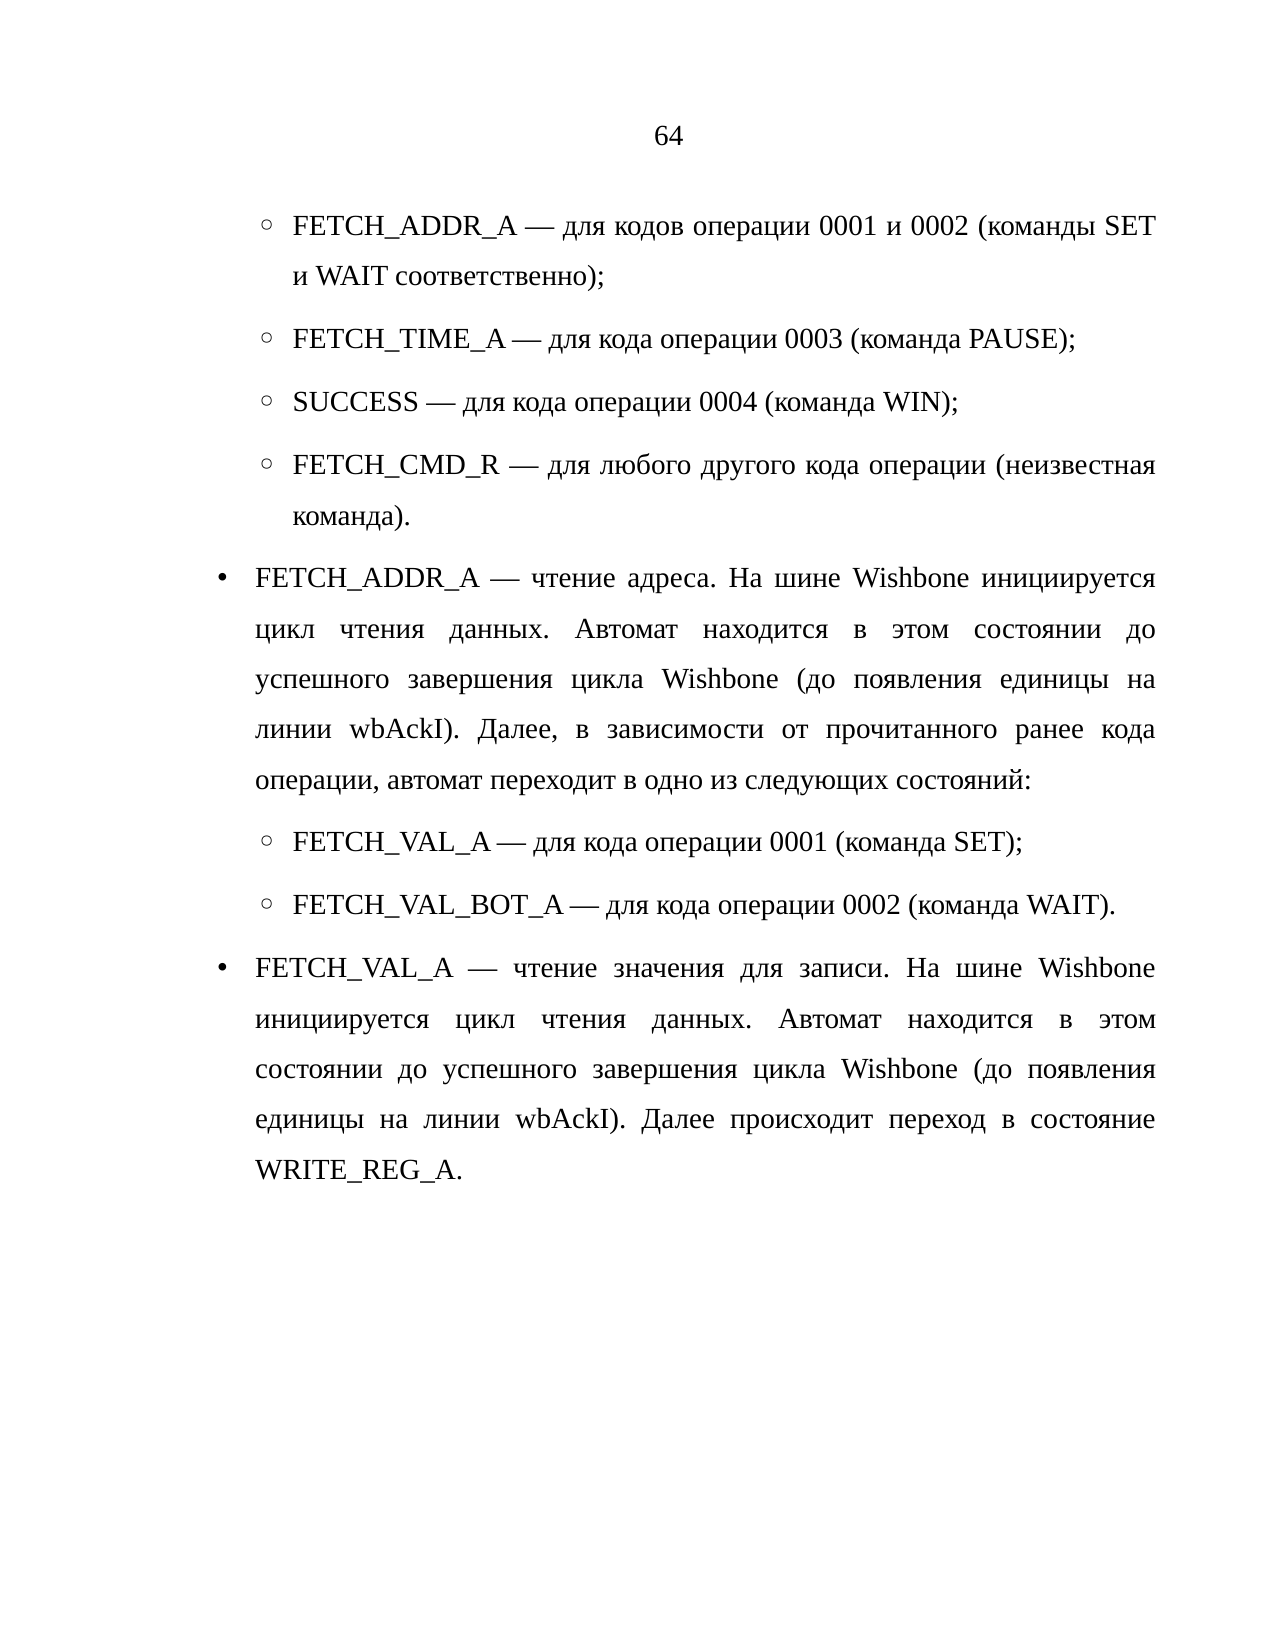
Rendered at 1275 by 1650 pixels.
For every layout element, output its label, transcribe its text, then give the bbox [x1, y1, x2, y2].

list FETCH_CMD_R — для любого другого кода операции (неизвестная команда). [255, 447, 1157, 531]
list FETCH_VAL_A — для кода операции 0001 (команда SET); [255, 824, 1157, 858]
list FETCH_VAL_A — чтение значения для записи. На шине Wishbone инициируется цикл чтения данных. Автомат находится в этом состоянии до успешного завершения цикла Wishbone (до появления единицы на линии wbAckI). Далее происходит переход в состояние WRITE_REG_A. [217, 950, 1157, 1185]
list FETCH_TIME_A — для кода операции 0003 (команда PAUSE); [255, 321, 1157, 355]
list FETCH_ADDR_A — для кодов операции 0001 и 0002 (команды SET и WAIT соответственно); [255, 208, 1157, 292]
list FETCH_VAL_BOT_A — для кода операции 0002 (команда WAIT). [255, 887, 1157, 921]
list SUCCESS — для кода операции 0004 (команда WIN); [255, 384, 1157, 418]
list FETCH_ADDR_A — чтение адреса. На шине Wishbone инициируется цикл чтения данных. Автомат находится в этом состоянии до успешного завершения цикла Wishbone (до появления единицы на линии wbAckI). Далее, в зависимости от прочитанного ранее кода операции, автомат переходит в одно из следующих состояний: [217, 560, 1157, 795]
